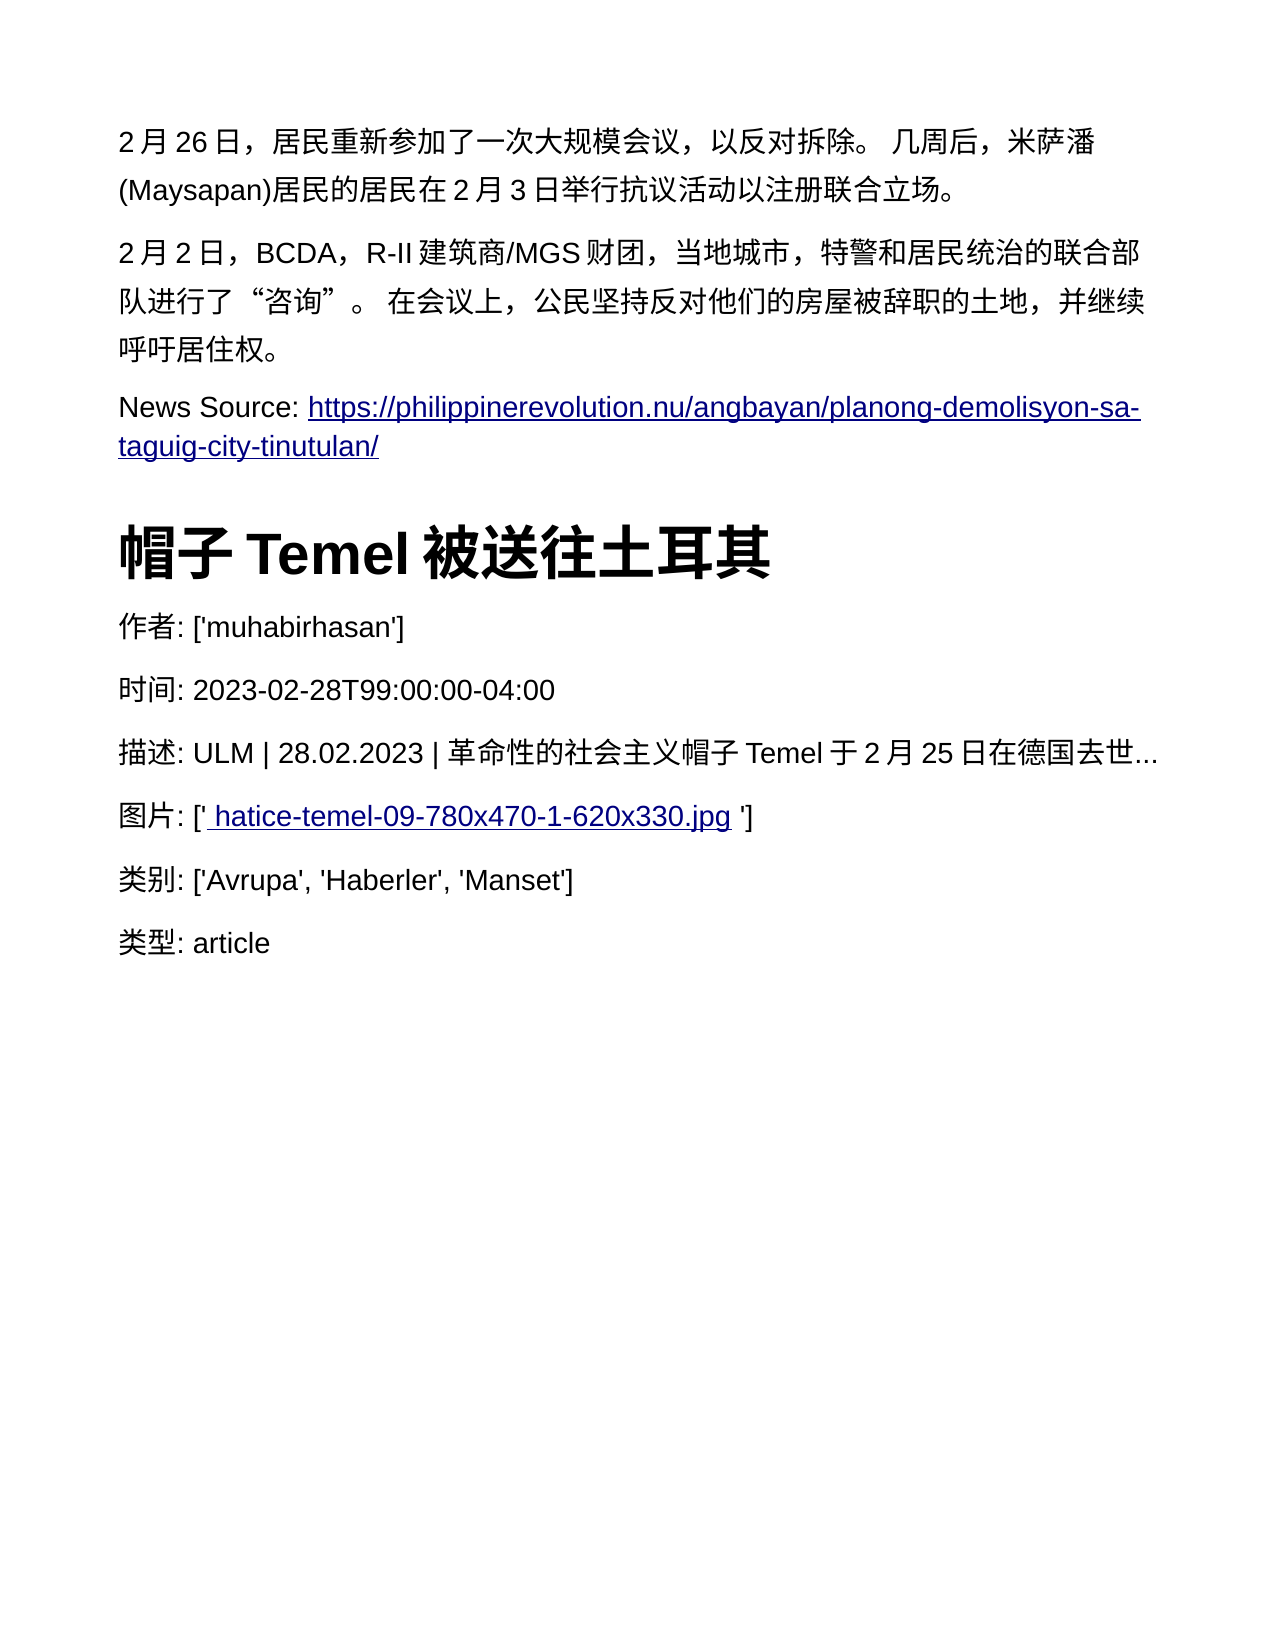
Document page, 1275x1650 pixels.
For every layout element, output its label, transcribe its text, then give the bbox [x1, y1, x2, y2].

text 类型: article [118, 919, 1157, 962]
text 描述: ULM | 28.02.2023 | 革命性的社会主义帽子Temel于2月25日在德国去世... [118, 730, 1157, 772]
text 时间: 2023-02-28T99:00:00-04:00 [118, 667, 1157, 709]
text 作者: ['muhabirhasan'] [118, 604, 1157, 646]
text 类别: ['Avrupa', 'Haberler', 'Manset'] [118, 856, 1157, 898]
subtitle 帽子Temel被送往土耳其 [118, 507, 1157, 591]
text 2月26日，居民重新参加了一次大规模会议，以反对拆除。 几周后，米萨潘(Maysapan)居民的居民在2月3日举行抗议活动以注册联合立场。 [118, 118, 1157, 209]
text 图片: [' hatice-temel-09-780x470-1-620x330.jpg '] [118, 793, 1157, 835]
text 2月2日，BCDA，R-II建筑商/MGS财团，当地城市，特警和居民统治的联合部队进行了“咨询”。 在会议上，公民坚持反对他们的房屋被辞职的土地，并继续呼吁居住权。 [118, 230, 1157, 369]
text News Source: https://philippinerevolution.nu/angbayan/planong-demolisyon-sa-taguig-city-tinutulan/ [118, 390, 1157, 462]
